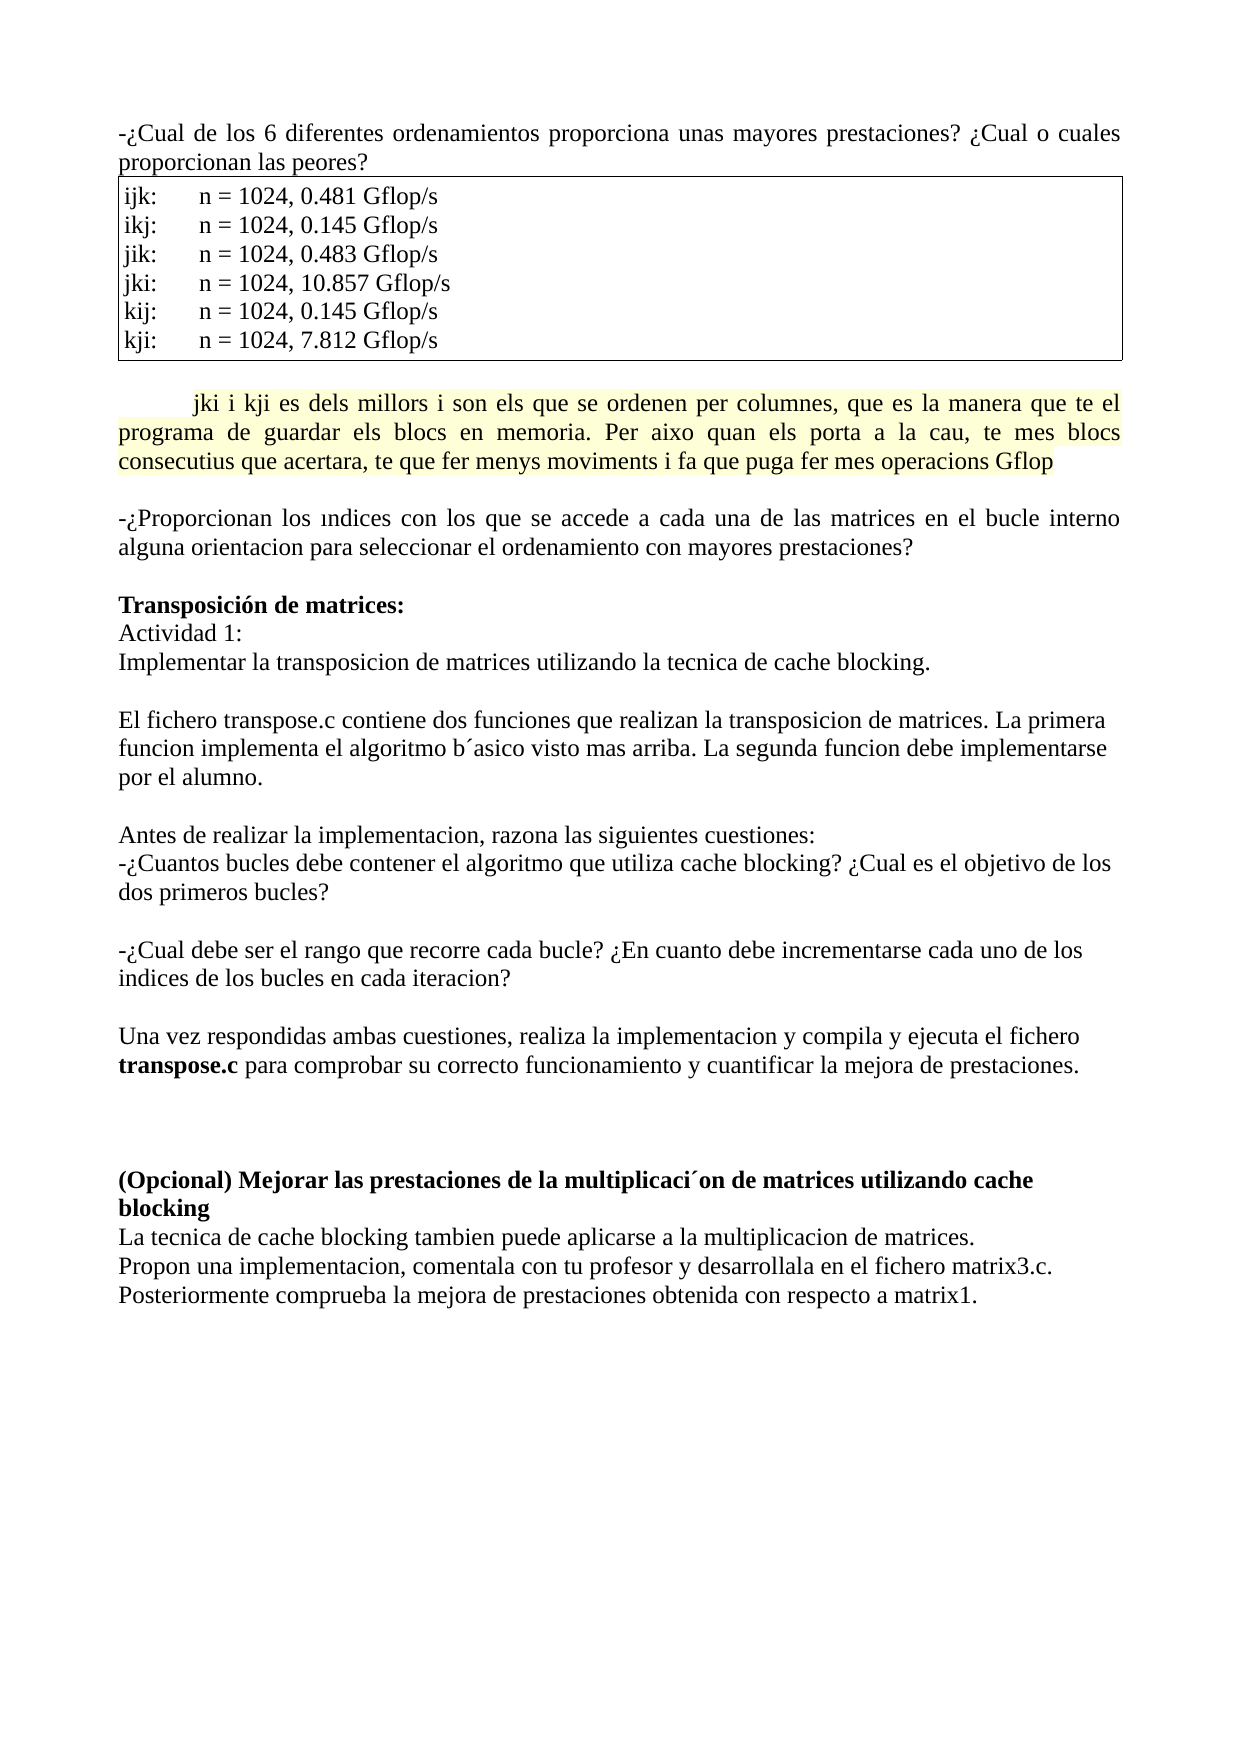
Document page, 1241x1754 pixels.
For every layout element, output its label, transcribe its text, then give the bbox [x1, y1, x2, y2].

text Implementar la transposicion de matrices utilizando la tecnica de cache blocking. [118, 647, 1122, 676]
text Transposición de matrices: [118, 590, 1122, 618]
text El fichero transpose.c contiene dos funciones que realizan la transposicion de matrices. La primera funcion implementa el algoritmo b´asico visto mas arriba. La segunda funcion debe implementarse por el alumno. [118, 705, 1122, 791]
text Una vez respondidas ambas cuestiones, realiza la implementacion y compila y ejecuta el fichero transpose.c para comprobar su correcto funcionamiento y cuantificar la mejora de prestaciones. [118, 1021, 1122, 1078]
text -¿Proporcionan los ındices con los que se accede a cada una de las matrices en el bucle interno alguna orientacion para seleccionar el ordenamiento con mayores prestaciones? [118, 503, 1122, 561]
text (Opcional) Mejorar las prestaciones de la multiplicaci´on de matrices utilizando cache blocking [118, 1165, 1122, 1222]
text Actividad 1: [118, 618, 1122, 647]
text Antes de realizar la implementacion, razona las siguientes cuestiones: [118, 820, 1122, 848]
text jki i kji es dels millors i son els que se ordenen per columnes, que es la manera que te el programa de guardar els blocs en memoria. Per aixo quan els porta a la cau, te mes blocs consecutius que acertara, te que fer menys moviments i fa que puga fer mes operacions Gflop [118, 388, 1122, 475]
text -¿Cuantos bucles debe contener el algoritmo que utiliza cache blocking? ¿Cual es el objetivo de los dos primeros bucles? [118, 848, 1122, 906]
text La tecnica de cache blocking tambien puede aplicarse a la multiplicacion de matrices. [118, 1222, 1122, 1251]
text Propon una implementacion, comentala con tu profesor y desarrollala en el fichero matrix3.c. Posteriormente comprueba la mejora de prestaciones obtenida con respecto a matrix1. [118, 1251, 1122, 1308]
table_header ijk: n = 1024, 0.481 Gflop/s ikj: n = 1024, 0.145 Gflop/s jik: n = 1024, 0.483 Gflop/s jki: n = 1024, 10.857 Gflop/s kij: n = 1024, 0.145 Gflop/s kji: n = 1024, 7.812 Gflop/s [119, 177, 1122, 360]
text -¿Cual de los 6 diferentes ordenamientos proporciona unas mayores prestaciones? ¿Cual o cuales proporcionan las peores? [118, 118, 1122, 176]
text -¿Cual debe ser el rango que recorre cada bucle? ¿En cuanto debe incrementarse cada uno de los indices de los bucles en cada iteracion? [118, 935, 1122, 992]
